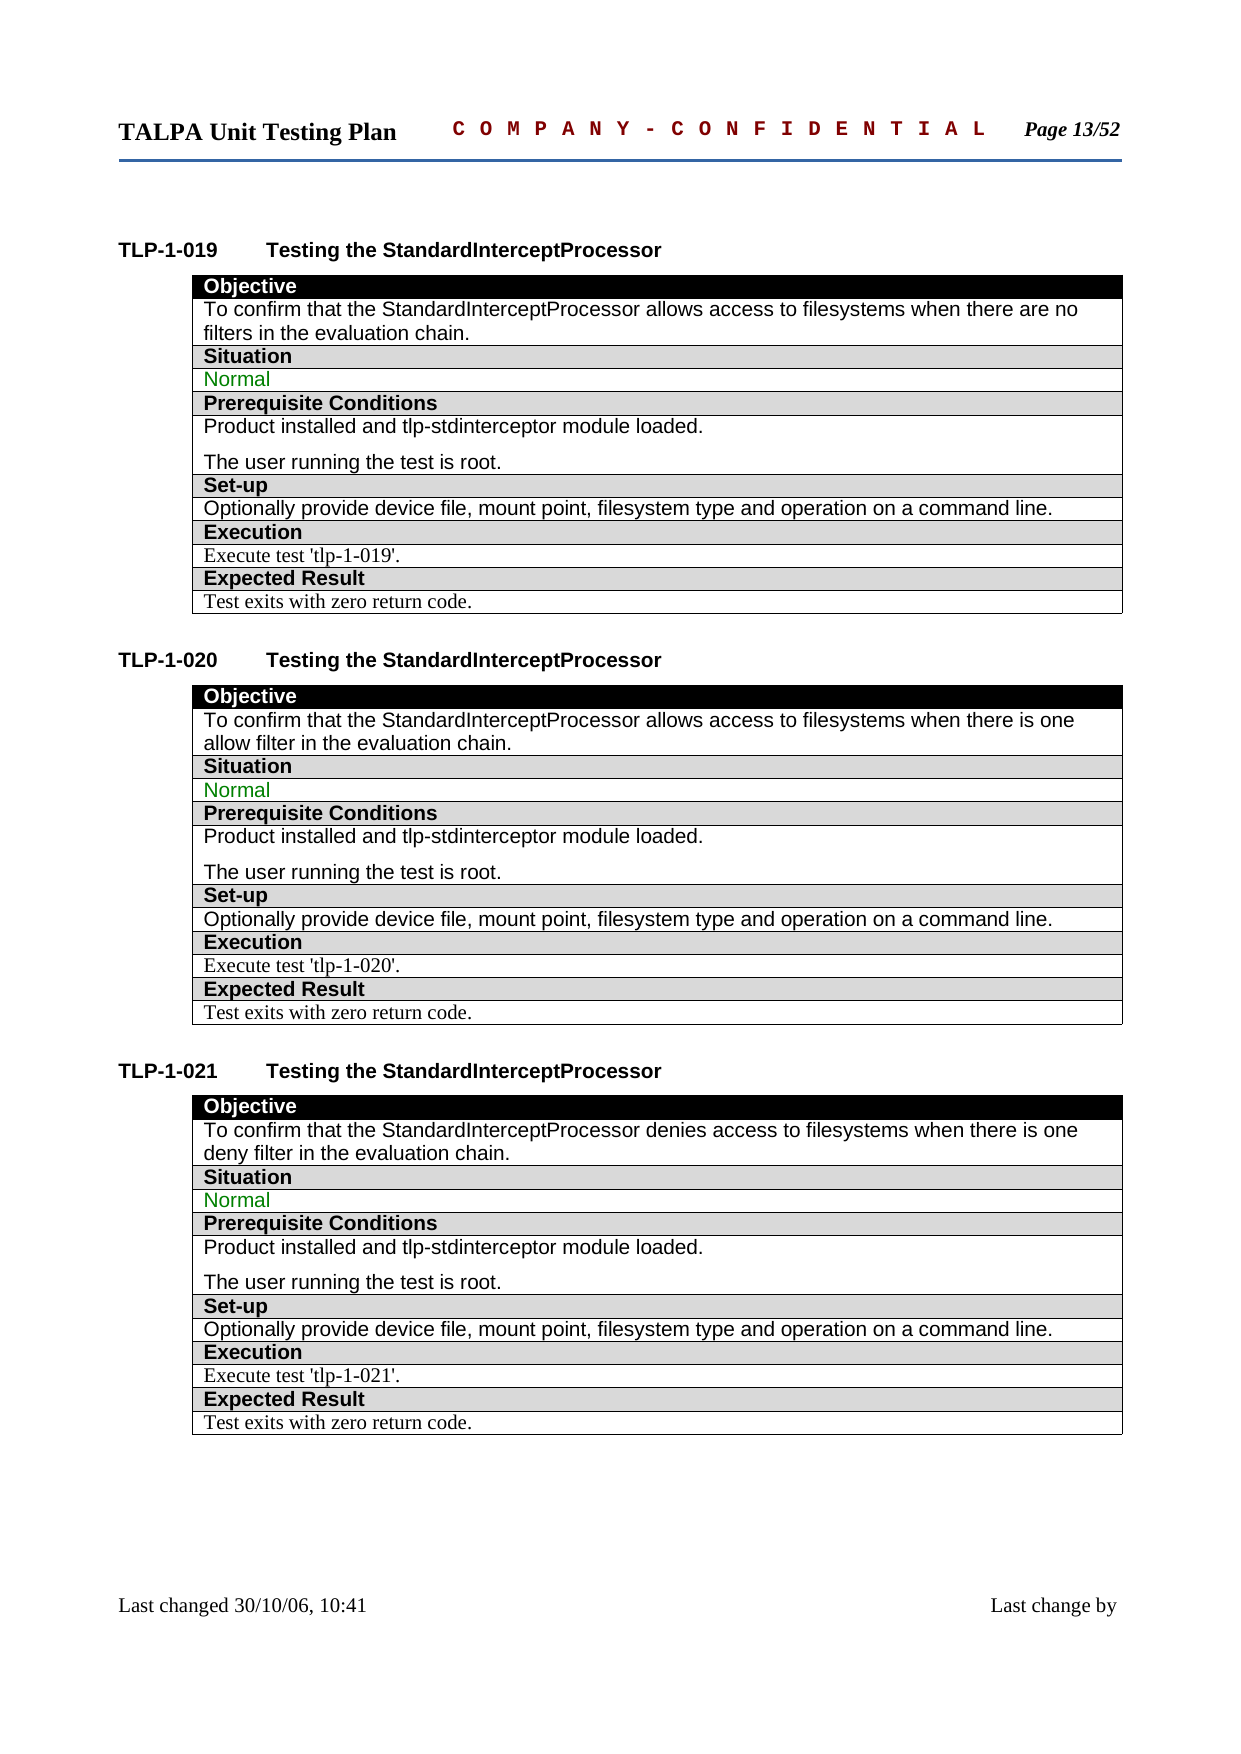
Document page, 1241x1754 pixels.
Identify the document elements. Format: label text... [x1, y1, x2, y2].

table_cell Situation [193, 756, 1122, 778]
table_cell Execute test 'tlp-1-019'. [193, 545, 1122, 567]
table_cell Set-up [193, 885, 1122, 907]
table_header Objective [193, 686, 1122, 708]
table_cell Expected Result [193, 978, 1122, 1000]
table_cell Prerequisite Conditions [193, 1213, 1122, 1235]
table_cell Product installed and tlp-stdinterceptor module loaded. The user running the test is root. [193, 416, 1122, 474]
table_cell Optionally provide device file, mount point, filesystem type and operation on a command line. [193, 498, 1122, 520]
table_cell Prerequisite Conditions [193, 392, 1122, 415]
table_header Objective [193, 276, 1122, 298]
text TLP-1-021 Testing the StandardInterceptProcessor [118, 1059, 1122, 1083]
table_cell Expected Result [193, 1388, 1122, 1411]
table_cell To confirm that the StandardInterceptProcessor allows access to filesystems when there are no filters in the evaluation chain. [193, 299, 1122, 345]
table_cell Test exits with zero return code. [193, 591, 1122, 613]
table_cell Execution [193, 521, 1122, 544]
table_cell Situation [193, 346, 1122, 368]
table_cell Execute test 'tlp-1-020'. [193, 955, 1122, 977]
table_cell Execution [193, 1342, 1122, 1364]
table_header Objective [193, 1096, 1122, 1119]
table_cell To confirm that the StandardInterceptProcessor allows access to filesystems when there is one allow filter in the evaluation chain. [193, 709, 1122, 755]
table_cell Product installed and tlp-stdinterceptor module loaded. The user running the test is root. [193, 1236, 1122, 1294]
table_cell Product installed and tlp-stdinterceptor module loaded. The user running the test is root. [193, 826, 1122, 884]
table_cell Situation [193, 1166, 1122, 1189]
table_cell Set-up [193, 475, 1122, 497]
text TLP-1-019 Testing the StandardInterceptProcessor [118, 239, 1122, 262]
table_cell Expected Result [193, 568, 1122, 590]
table_cell Normal [193, 1190, 1122, 1212]
table_cell Test exits with zero return code. [193, 1412, 1122, 1434]
table_cell Execute test 'tlp-1-021'. [193, 1365, 1122, 1387]
text TLP-1-020 Testing the StandardInterceptProcessor [118, 649, 1122, 672]
table_cell Optionally provide device file, mount point, filesystem type and operation on a command line. [193, 1319, 1122, 1341]
table_cell Optionally provide device file, mount point, filesystem type and operation on a command line. [193, 908, 1122, 931]
table_cell Prerequisite Conditions [193, 802, 1122, 825]
table_cell Normal [193, 369, 1122, 391]
table_cell Execution [193, 932, 1122, 954]
table_cell To confirm that the StandardInterceptProcessor denies access to filesystems when there is one deny filter in the evaluation chain. [193, 1120, 1122, 1165]
table_cell Set-up [193, 1295, 1122, 1318]
table_cell Normal [193, 779, 1122, 801]
table_cell Test exits with zero return code. [193, 1001, 1122, 1024]
